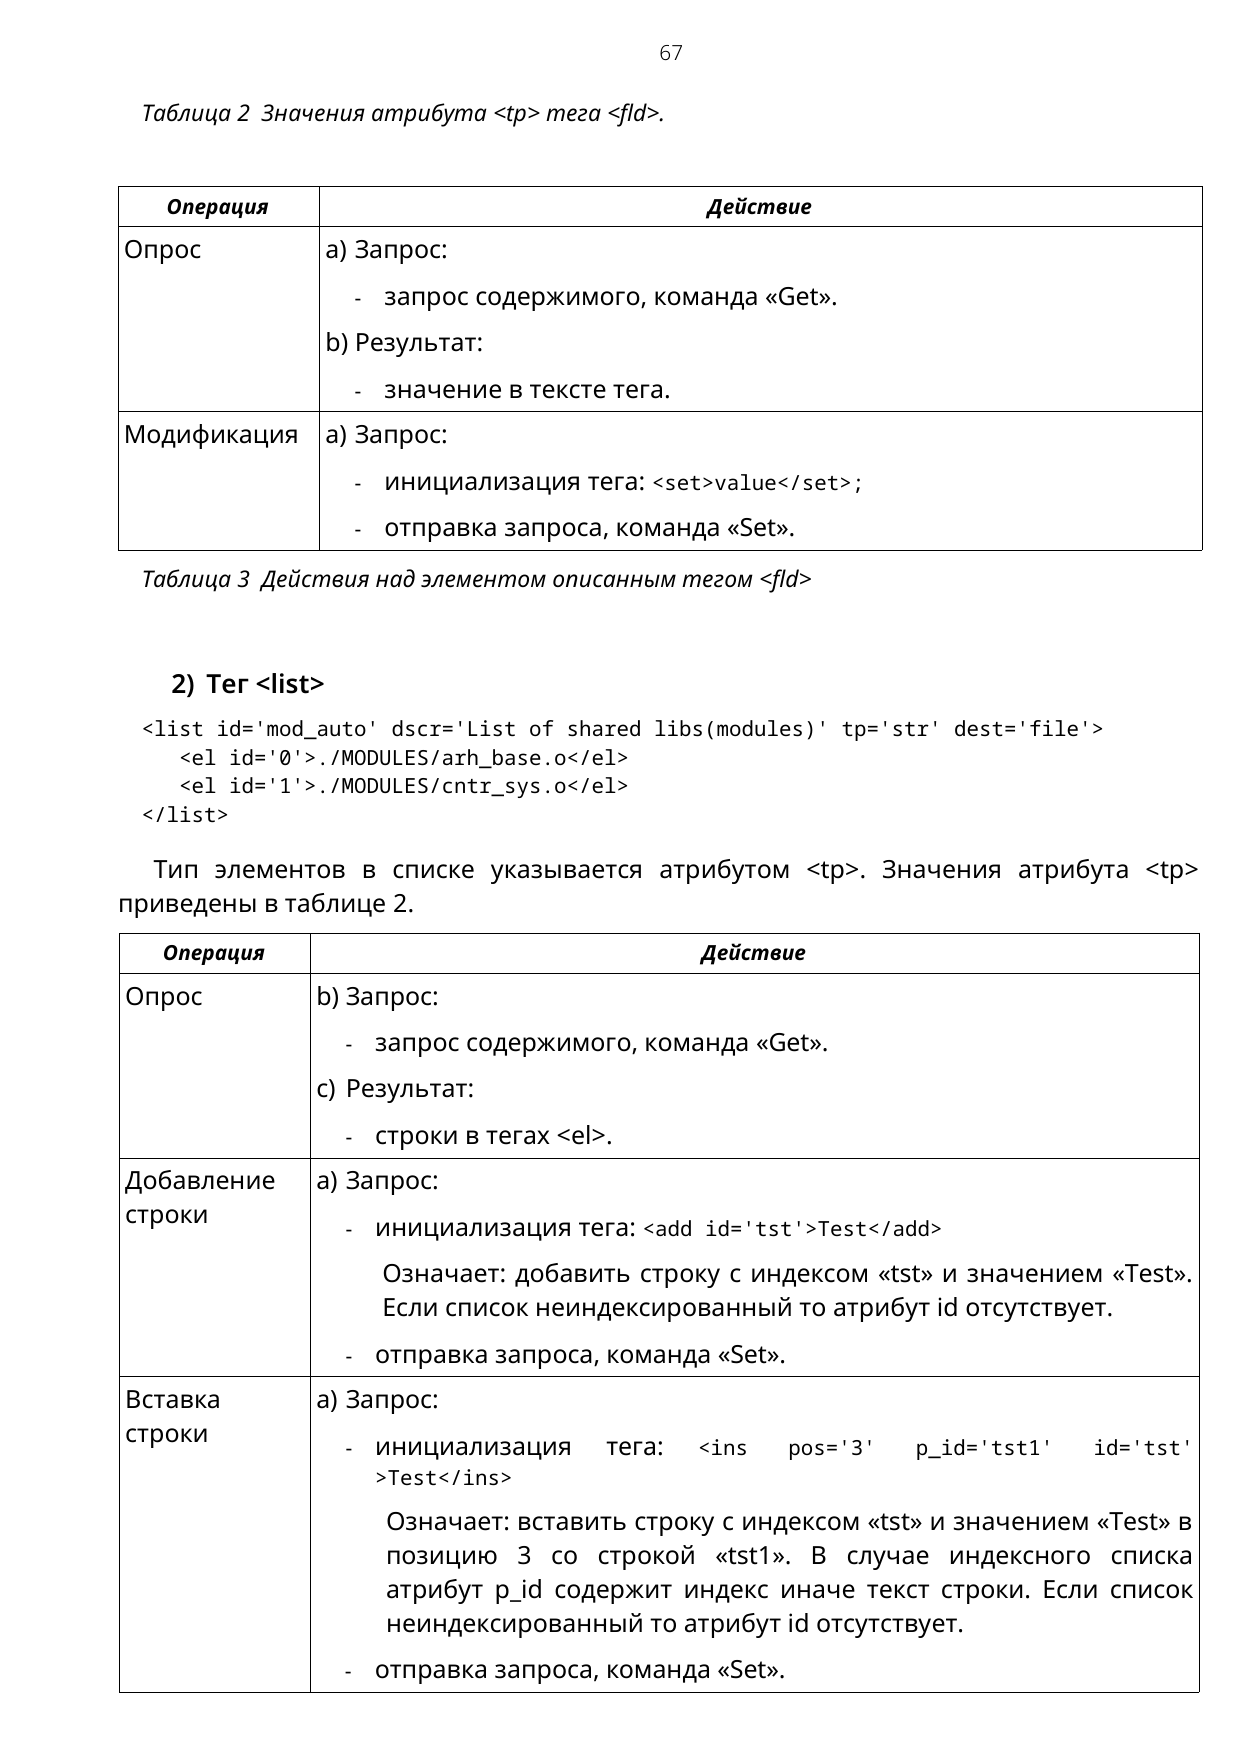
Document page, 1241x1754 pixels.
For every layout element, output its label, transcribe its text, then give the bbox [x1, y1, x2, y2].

subtitle Тег <list> [171, 665, 1201, 701]
table_cell Добавление строки [120, 1159, 310, 1376]
text <el id='0'>./MODULES/arh_base.o</el> [118, 742, 1201, 771]
table_cell Опрос [120, 974, 310, 1158]
table_cell Запрос: инициализация тега: <add id='tst'>Test</add> Означает: добавить строку с индексом «tst» и значением «Test». Если список неиндексированный то атрибут id отсутствует. отправка запроса, команда «Set». [311, 1159, 1199, 1376]
table_cell Запрос: инициализация тега: <ins pos='3' p_id='tst1' id='tst' >Test</ins> Означает: вставить строку с индексом «tst» и значением «Test» в позицию 3 со строкой «tst1». В случае индексного списка атрибут p_id содержит индекс иначе текст строки. Если список неиндексированный то атрибут id отсутствует. отправка запроса, команда «Set». [311, 1377, 1199, 1692]
table_header Операция [120, 934, 310, 973]
text <list id='mod_auto' dscr='List of shared libs(modules)' tp='str' dest='file'> [118, 714, 1201, 742]
table_cell Запрос: запрос содержимого, команда «Get». Результат: значение в тексте тега. [320, 227, 1202, 411]
table_cell Запрос: инициализация тега: <set>value</set>; отправка запроса, команда «Set». [320, 412, 1202, 550]
table_cell Вставка строки [120, 1377, 310, 1692]
text <el id='1'>./MODULES/cntr_sys.o</el> [118, 771, 1201, 799]
table_header Операция [119, 187, 319, 226]
table_cell Опрос [119, 227, 319, 411]
text Тип элементов в списке указывается атрибутом <tp>. Значения атрибута <tp> приведены в таблице 2. [118, 852, 1201, 920]
text Таблица 3 Действия над элементом описанным тегом <fld> [118, 562, 1201, 593]
table_header Действие [311, 934, 1199, 973]
table_header Действие [320, 187, 1202, 226]
text </list> [118, 799, 1201, 828]
text Таблица 2 Значения атрибута <tp> тега <fld>. [118, 96, 1201, 127]
table_cell Запрос: запрос содержимого, команда «Get». Результат: строки в тегах <el>. [311, 974, 1199, 1158]
table_cell Модификация [119, 412, 319, 550]
